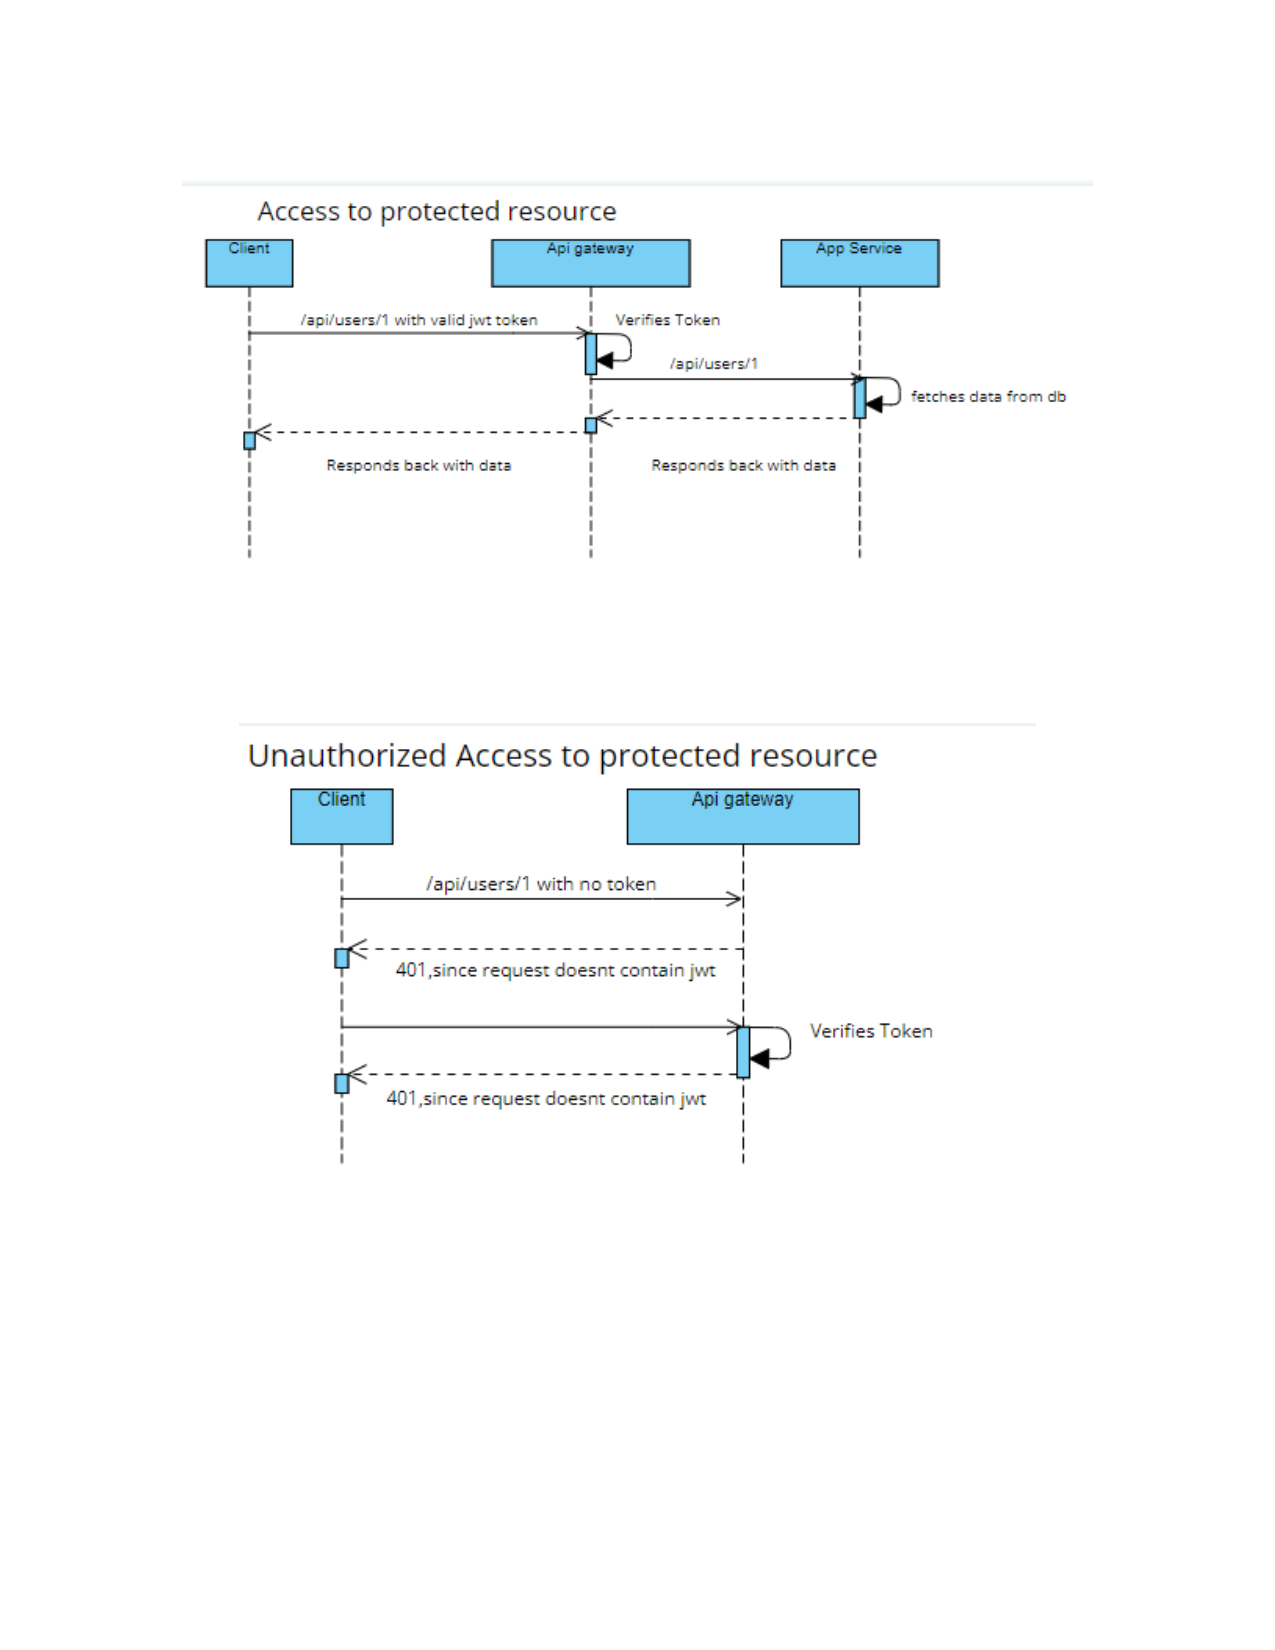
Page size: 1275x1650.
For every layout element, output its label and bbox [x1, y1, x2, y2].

picture [239, 723, 1037, 1232]
picture [182, 180, 1093, 621]
